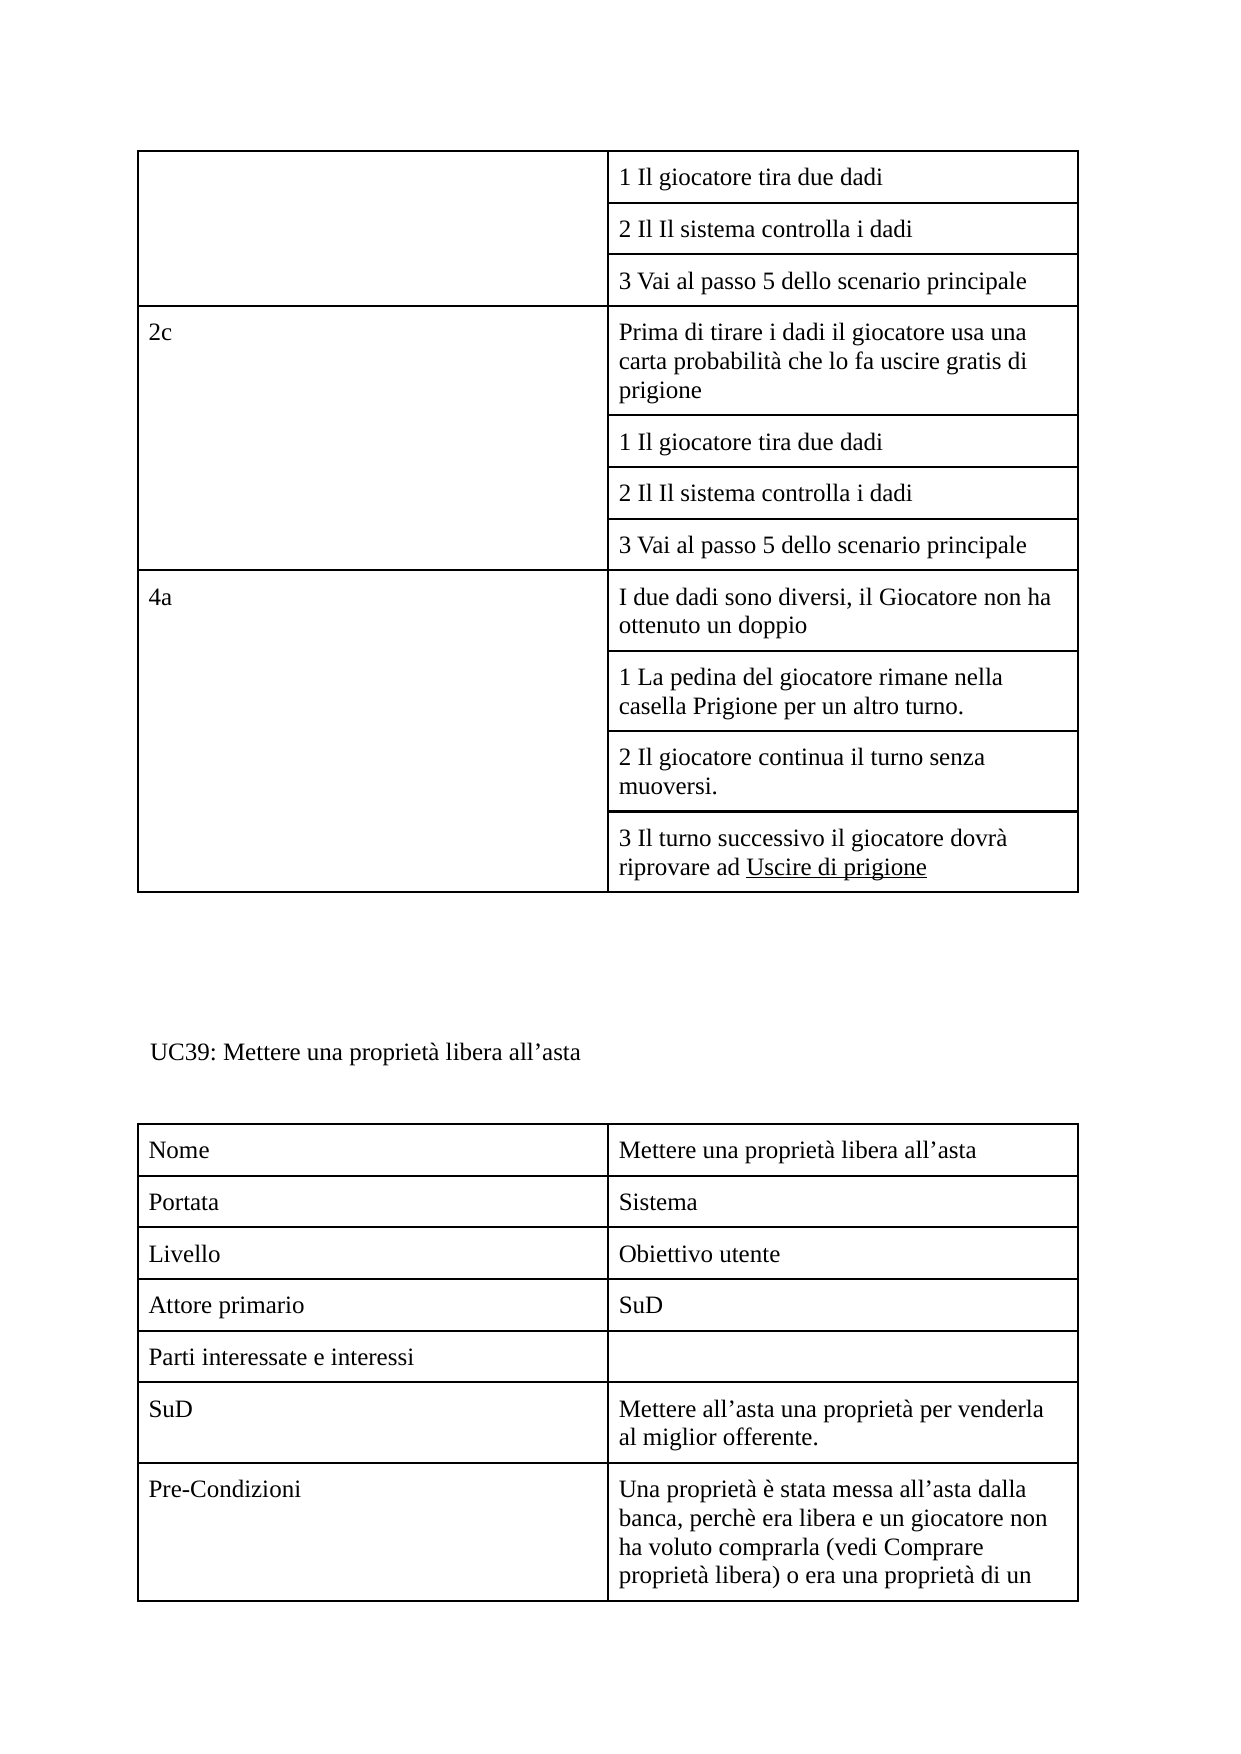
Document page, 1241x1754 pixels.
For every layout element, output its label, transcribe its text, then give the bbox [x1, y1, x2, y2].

table_cell 2c [139, 307, 607, 569]
table_cell 1 La pedina del giocatore rimane nella casella Prigione per un altro turno. [609, 652, 1077, 730]
table_cell Attore primario [139, 1280, 607, 1329]
table_header Nome [139, 1125, 607, 1174]
table_cell SuD [139, 1383, 607, 1462]
table_cell Sistema [609, 1177, 1077, 1226]
table_header Mettere una proprietà libera all’asta [609, 1125, 1077, 1174]
table_cell Pre-Condizioni [139, 1464, 607, 1599]
table_cell [609, 1332, 1077, 1381]
table_cell Una proprietà è stata messa all’asta dalla banca, perchè era libera e un giocatore non ha voluto comprarla (vedi Comprare proprietà libera) o era una proprietà di un [609, 1464, 1077, 1599]
table_cell 3 Il turno successivo il giocatore dovrà riprovare ad Uscire di prigione [609, 813, 1077, 891]
table_cell 2 Il Il sistema controlla i dadi [609, 204, 1077, 253]
table_cell I due dadi sono diversi, il Giocatore non ha ottenuto un doppio [609, 571, 1077, 649]
table_cell SuD [609, 1280, 1077, 1329]
table_cell Portata [139, 1177, 607, 1226]
table_cell 2 Il Il sistema controlla i dadi [609, 468, 1077, 517]
table_cell 3 Vai al passo 5 dello scenario principale [609, 520, 1077, 569]
text UC39: Mettere una proprietà libera all’asta [150, 1037, 1090, 1065]
table_cell 2 Il giocatore continua il turno senza muoversi. [609, 732, 1077, 810]
table_cell Parti interessate e interessi [139, 1332, 607, 1381]
table_cell 1 Il giocatore tira due dadi [609, 416, 1077, 466]
table_cell [139, 152, 607, 305]
table_cell Obiettivo utente [609, 1228, 1077, 1278]
table_cell Livello [139, 1228, 607, 1278]
table_cell Prima di tirare i dadi il giocatore usa una carta probabilità che lo fa uscire gratis di prigione [609, 307, 1077, 414]
table_cell 3 Vai al passo 5 dello scenario principale [609, 255, 1077, 305]
table_cell Mettere all’asta una proprietà per venderla al miglior offerente. [609, 1383, 1077, 1462]
table_cell 1 Il giocatore tira due dadi [609, 152, 1077, 202]
table_cell 4a [139, 571, 607, 891]
